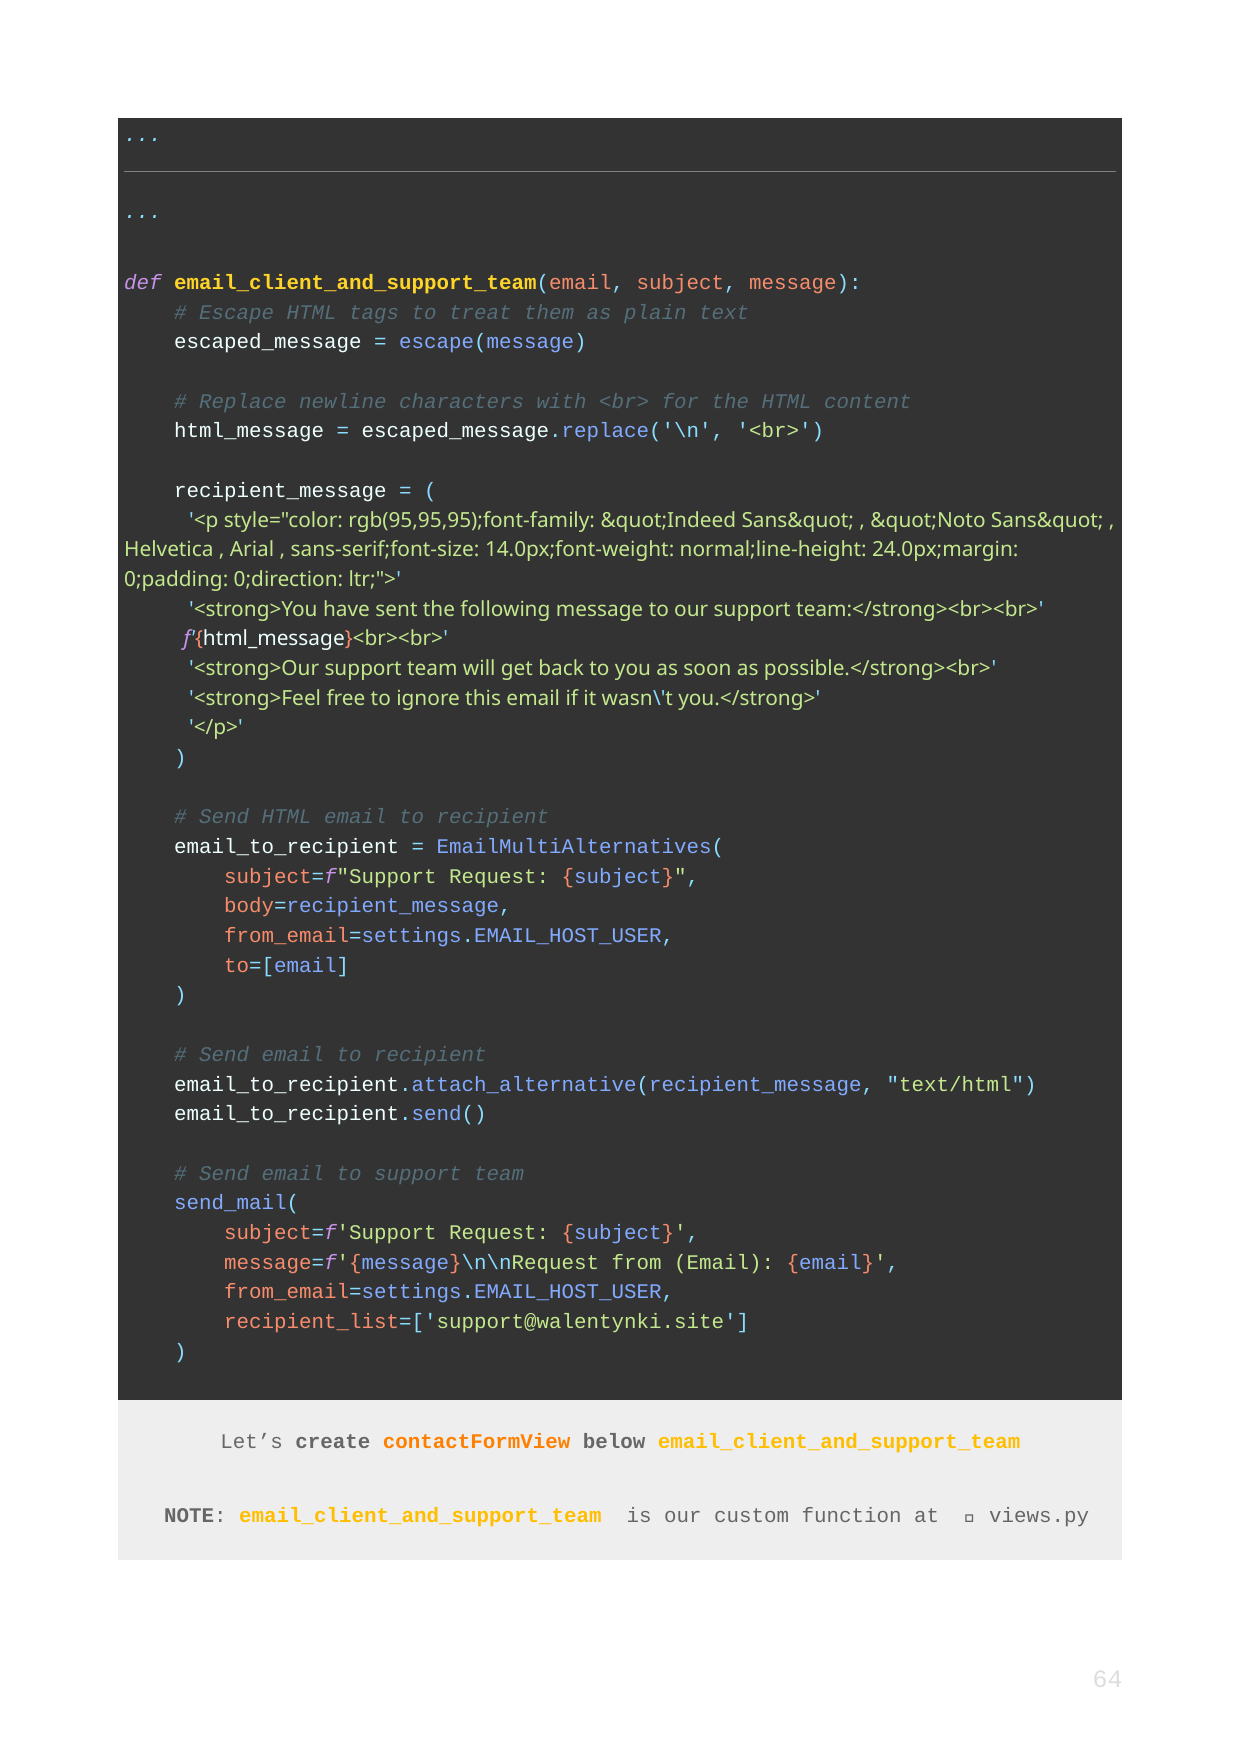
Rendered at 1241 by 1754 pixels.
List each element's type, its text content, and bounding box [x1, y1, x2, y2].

table_cell Let’s create contactFormView below email_client_and_support_team NOTE: email_client_and_support_team is our custom function at 🐍 views.py [118, 1400, 1122, 1560]
table_cell ... ... def email_client_and_support_team(email, subject, message): # Escape HTML tags to treat them as plain text escaped_message = escape(message) # Replace newline characters with <br> for the HTML content html_message = escaped_message.replace('\n', '<br>') recipient_message = ( '<p style="color: rgb(95,95,95);font-family: &quot;Indeed Sans&quot; , &quot;Noto Sans&quot; , Helvetica , Arial , sans-serif;font-size: 14.0px;font-weight: normal;line-height: 24.0px;margin: 0;padding: 0;direction: ltr;">' '<strong>You have sent the following message to our support team:</strong><br><br>' f'{html_message}<br><br>' '<strong>Our support team will get back to you as soon as possible.</strong><br>' '<strong>Feel free to ignore this email if it wasn\'t you.</strong>' '</p>' ) # Send HTML email to recipient email_to_recipient = EmailMultiAlternatives( subject=f"Support Request: {subject}", body=recipient_message, from_email=settings.EMAIL_HOST_USER, to=[email] ) # Send email to recipient email_to_recipient.attach_alternative(recipient_message, "text/html") email_to_recipient.send() # Send email to support team send_mail( subject=f'Support Request: {subject}', message=f'{message}\n\nRequest from (Email): {email}', from_email=settings.EMAIL_HOST_USER, recipient_list=['support@walentynki.site'] ) [118, 118, 1122, 1400]
